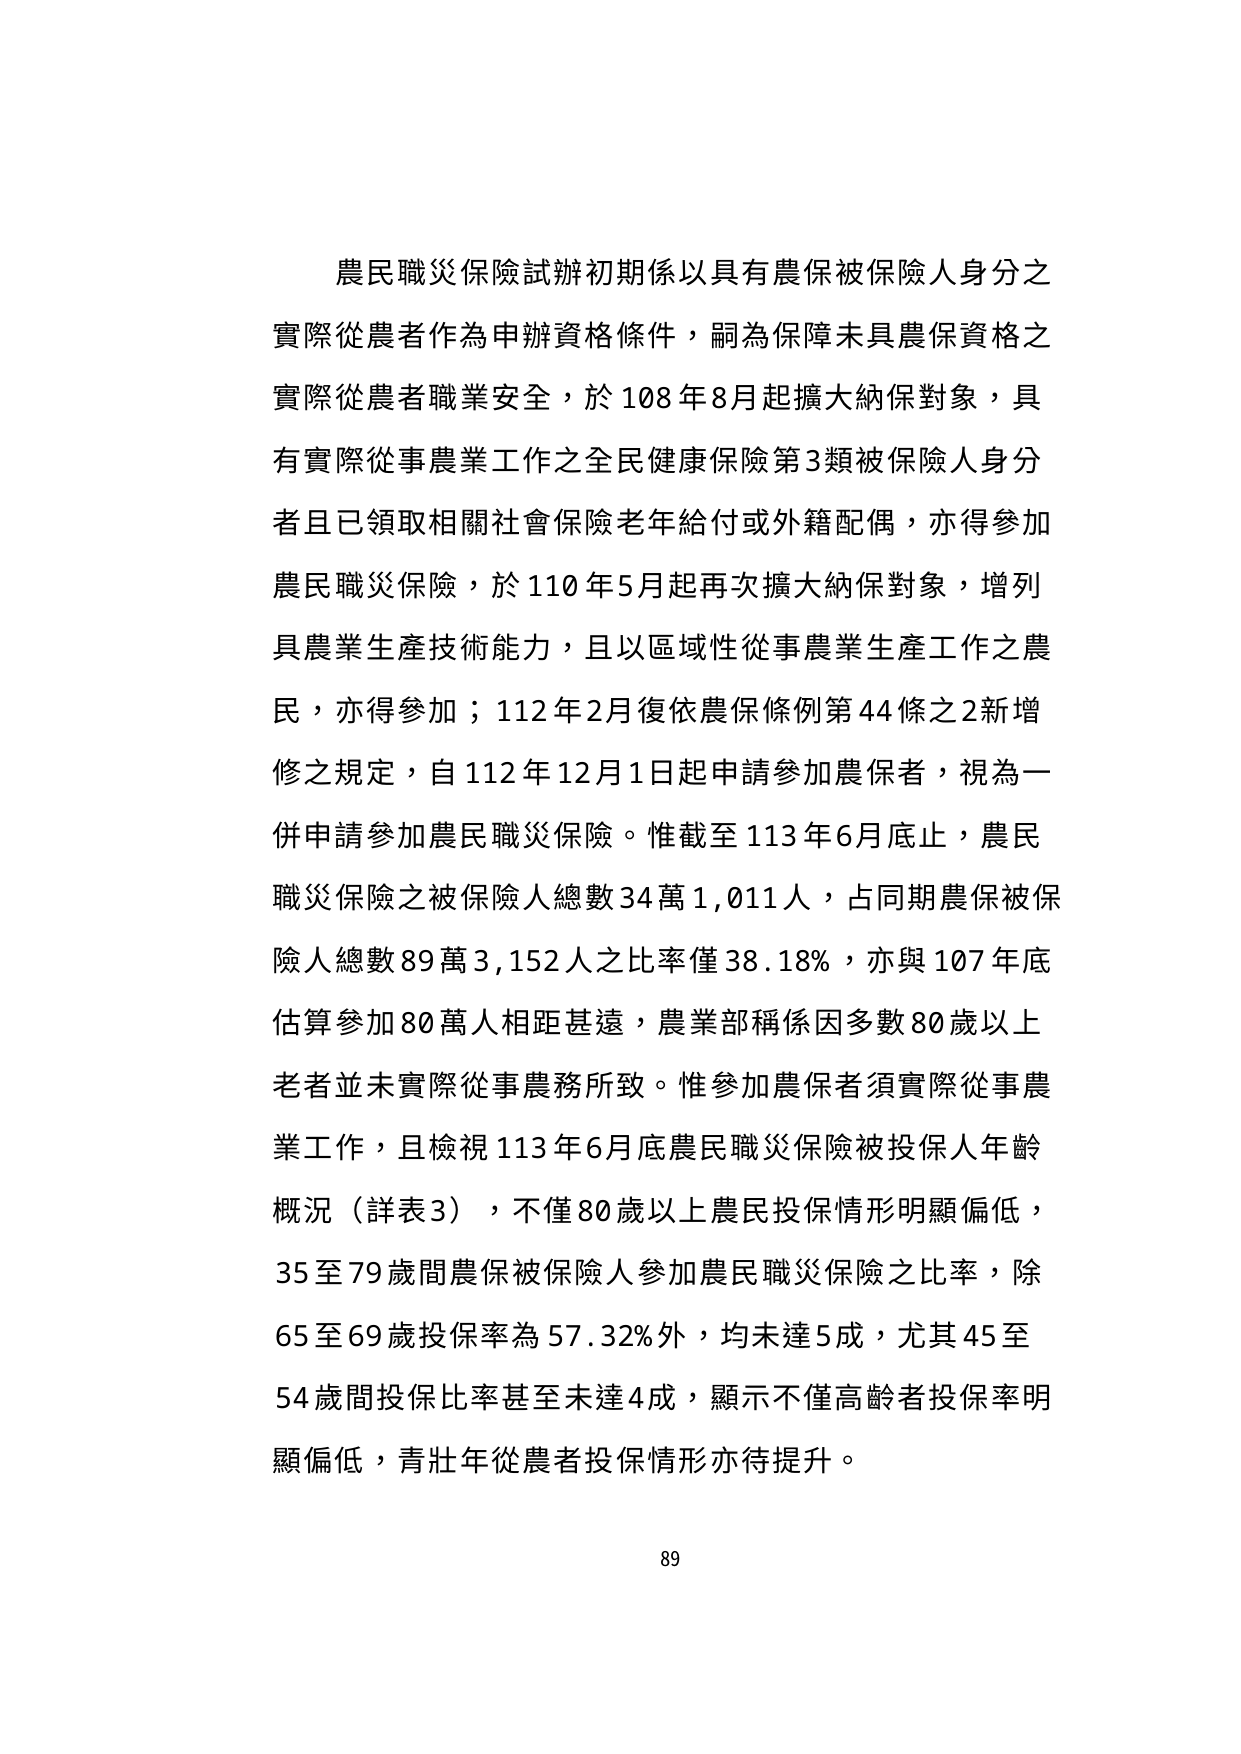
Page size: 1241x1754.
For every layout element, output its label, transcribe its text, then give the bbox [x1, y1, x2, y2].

text 農民職災保險試辦初期係以具有農保被保險人身分之實際從農者作為申辦資格條件，嗣為保障未具農保資格之實際從農者職業安全，於108年8月起擴大納保對象，具有實際從事農業工作之全民健康保險第3類被保險人身分者且已領取相關社會保險老年給付或外籍配偶，亦得參加農民職災保險，於110年5月起再次擴大納保對象，增列具農業生產技術能力，且以區域性從事農業生產工作之農民，亦得參加；112年2月復依農保條例第44條之2新增修之規定，自112年12月1日起申請參加農保者，視為一併申請參加農民職災保險。惟截至113年6月底止，農民職災保險之被保險人總數34萬1,011人，占同期農保被保險人總數89萬3,152人之比率僅38.18%，亦與107年底估算參加80萬人相距甚遠，農業部稱係因多數80歲以上老者並未實際從事農務所致。惟參加農保者須實際從事農業工作，且檢視113年6月底農民職災保險被投保人年齡概況（詳表3），不僅80歲以上農民投保情形明顯偏低，35至79歲間農保被保險人參加農民職災保險之比率，除65至69歲投保率為57.32%外，均未達5成，尤其45至54歲間投保比率甚至未達4成，顯示不僅高齡者投保率明顯偏低，青壯年從農者投保情形亦待提升。 [266, 229, 1063, 1479]
